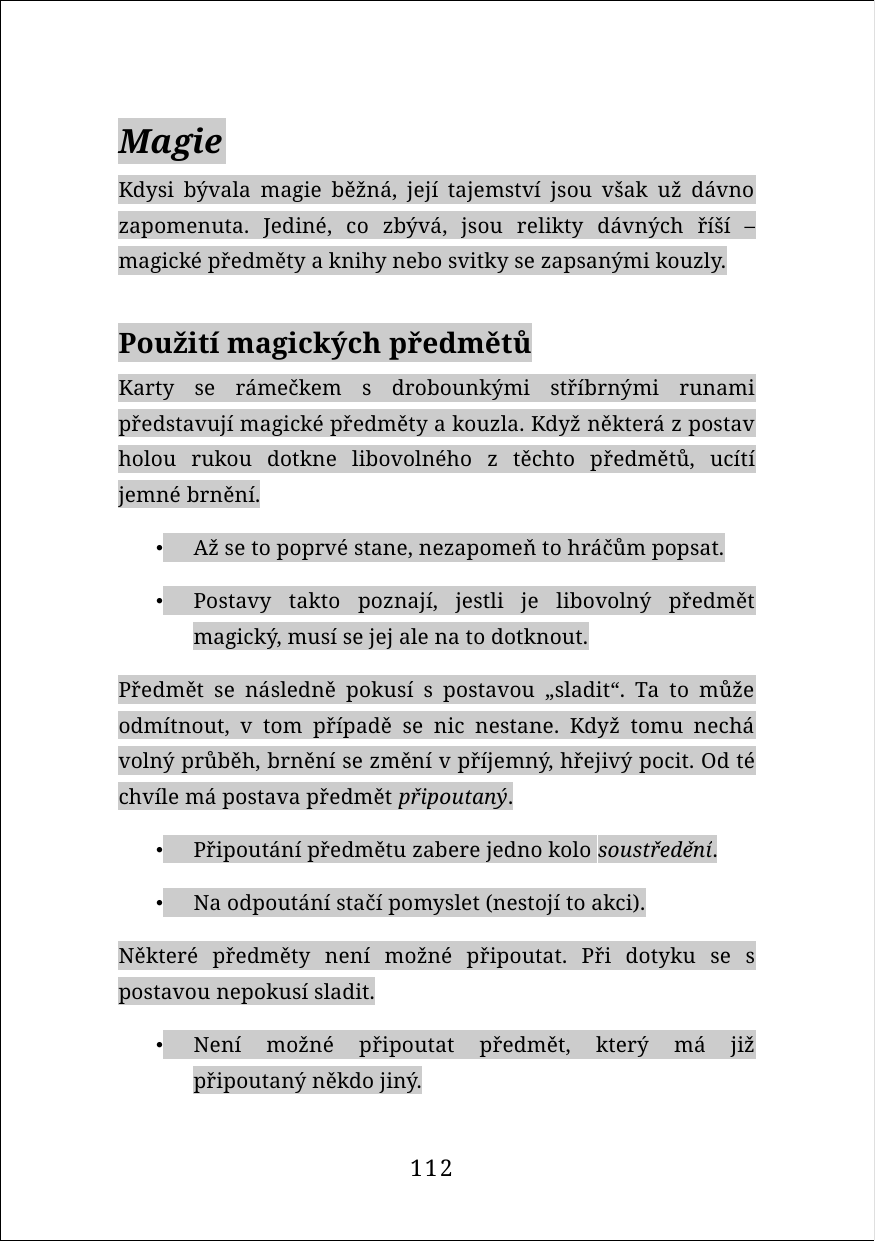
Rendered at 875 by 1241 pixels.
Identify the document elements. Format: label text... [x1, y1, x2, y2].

list Postavy takto poznají, jestli je libovolný předmět magický, musí se jej ale na to dotknout. [156, 586, 756, 650]
text Karty se rámečkem s drobounkými stříbrnými runami představují magické předměty a kouzla. Když některá z postav holou rukou dotkne libovolného z těchto předmětů, ucítí jemné brnění. [118, 373, 756, 508]
text Předmět se následně pokusí s postavou „sladit“. Ta to může odmítnout, v tom případě se nic nestane. Když tomu nechá volný průběh, brnění se změní v příjemný, hřejivý pocit. Od té chvíle má postava předmět připoutaný. [118, 675, 756, 810]
list Až se to poprvé stane, nezapomeň to hráčům popsat. [156, 533, 756, 562]
subtitle Magie [118, 118, 756, 164]
text Kdysi bývala magie běžná, její tajemství jsou však už dávno zapomenuta. Jediné, co zbývá, jsou relikty dávných říší – magické předměty a knihy nebo svitky se zapsanými kouzly. [118, 175, 756, 275]
list Není možné připoutat předmět, který má již připoutaný někdo jiný. [156, 1030, 756, 1094]
list Na odpoutání stačí pomyslet (nestojí to akci). [156, 888, 756, 917]
list Připoutání předmětu zabere jedno kolo soustředění. [156, 835, 756, 863]
text Některé předměty není možné připoutat. Při dotyku se s postavou nepokusí sladit. [118, 941, 756, 1005]
subtitle Použití magických předmětů [118, 323, 756, 362]
